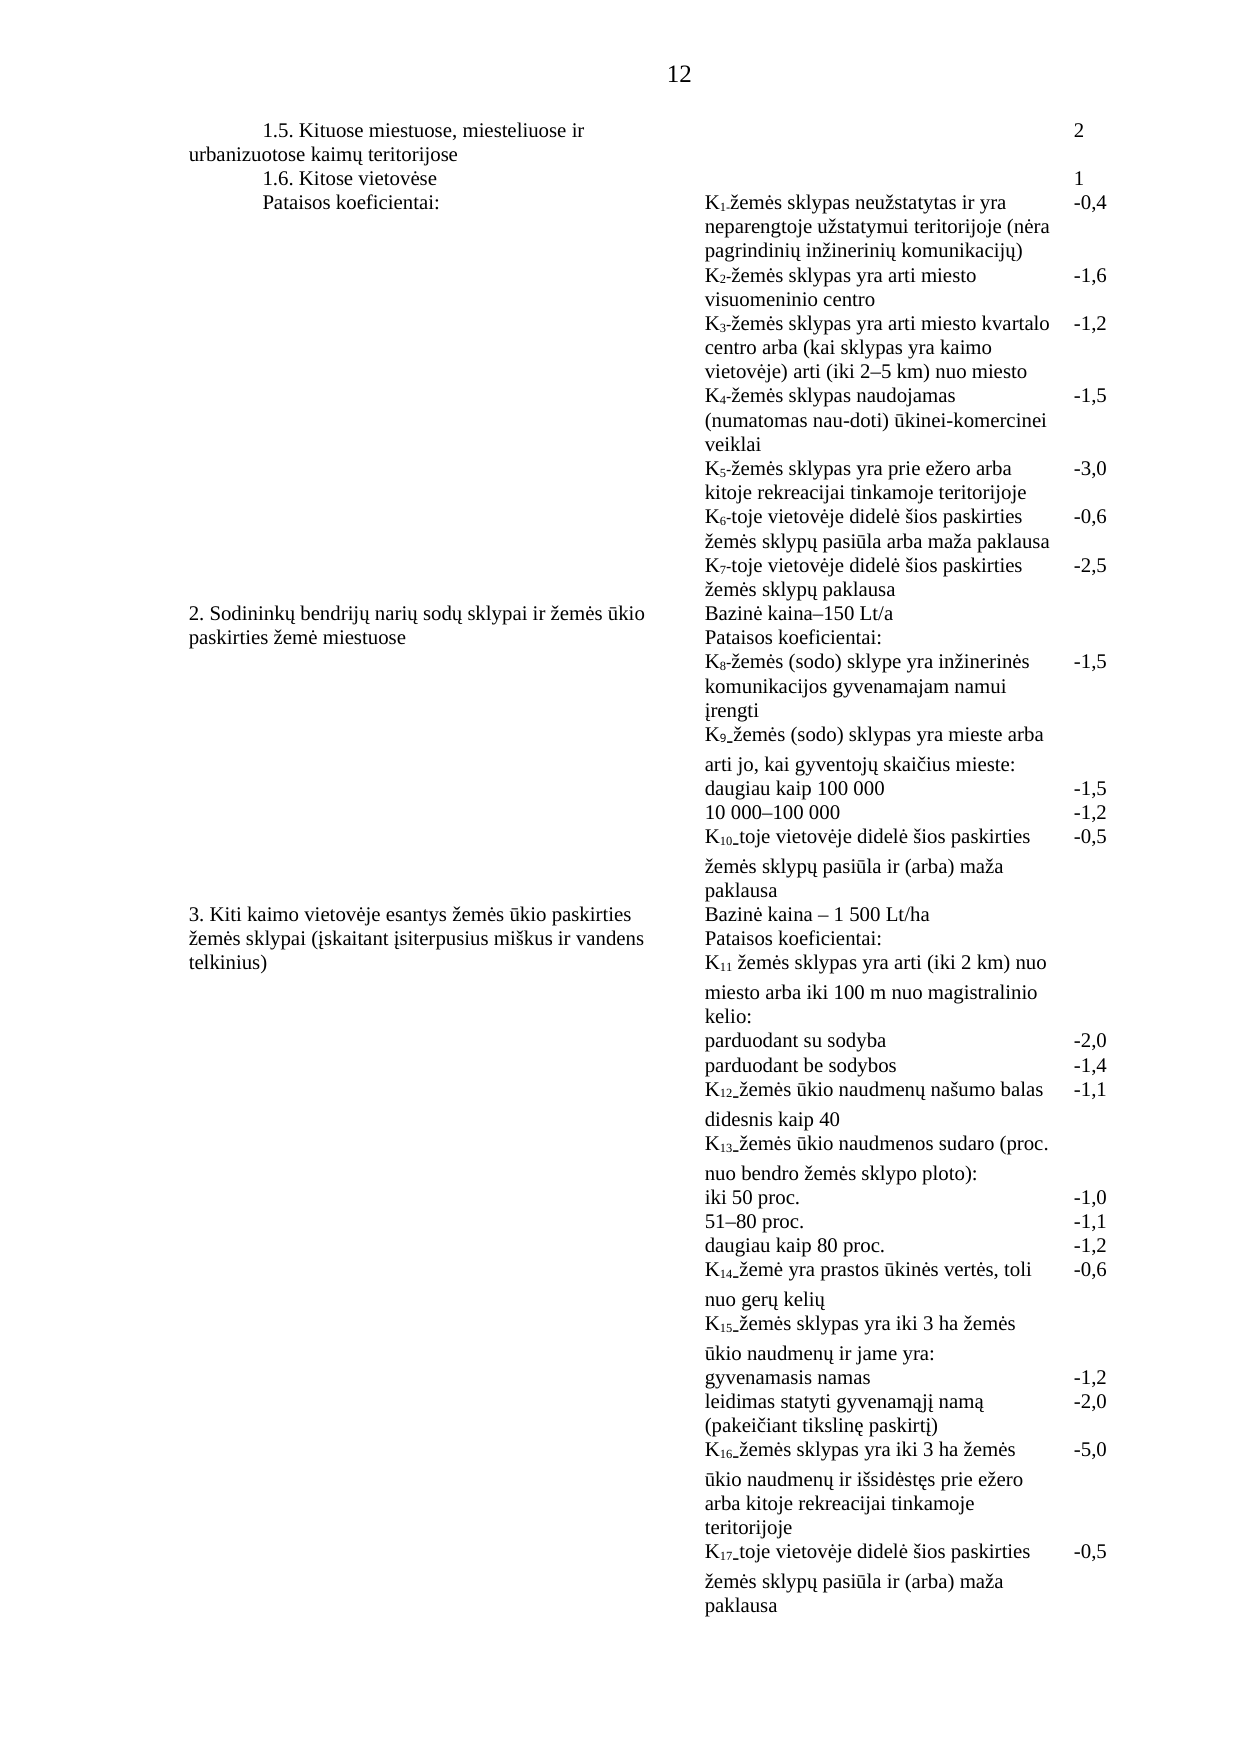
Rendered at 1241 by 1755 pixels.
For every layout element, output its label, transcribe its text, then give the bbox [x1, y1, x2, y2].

table_cell K7-toje vietovėje didelė šios paskirties žemės sklypų paklausa [693, 553, 1062, 601]
table_cell [1063, 902, 1181, 926]
table_cell [1063, 950, 1181, 1028]
table_cell 3. Kiti kaimo vietovėje esantys žemės ūkio paskirties žemės sklypai (įskaitant įsiterpusius miškus ir vandens telkinius) [177, 902, 693, 1617]
table_cell K5-žemės sklypas yra prie ežero arba kitoje rekreacijai tinkamoje teritorijoje [693, 456, 1062, 504]
table_cell K10-toje vietovėje didelė šios paskirties žemės sklypų pasiūla ir (arba) maža paklausa [693, 824, 1062, 902]
table_cell K13-žemės ūkio naudmenos sudaro (proc. nuo bendro žemės sklypo ploto): [693, 1131, 1062, 1185]
table_cell K16-žemės sklypas yra iki 3 ha žemės ūkio naudmenų ir išsidėstęs prie ežero arba kitoje rekreacijai tinkamoje teritorijoje [693, 1437, 1062, 1539]
table_cell K17-toje vietovėje didelė šios paskirties žemės sklypų pasiūla ir (arba) maža paklausa [693, 1539, 1062, 1617]
table_cell 10 000–100 000 [693, 800, 1062, 824]
table_cell K12-žemės ūkio naudmenų našumo balas didesnis kaip 40 [693, 1077, 1062, 1131]
table_cell K6-toje vietovėje didelė šios paskirties žemės sklypų pasiūla arba maža paklausa [693, 504, 1062, 553]
table_cell daugiau kaip 100 000 [693, 776, 1062, 800]
table_cell 1 [1063, 166, 1181, 190]
table_cell -1,5 [1063, 776, 1181, 800]
table_cell parduodant be sodybos [693, 1053, 1062, 1077]
table_cell K9-žemės (sodo) sklypas yra mieste arba arti jo, kai gyventojų skaičius mieste: [693, 722, 1062, 776]
table_cell -0,5 [1063, 824, 1181, 902]
table_cell 1.6. Kitose vietovėse [177, 166, 693, 190]
table_cell -1,4 [1063, 1053, 1181, 1077]
table_cell -2,5 [1063, 553, 1181, 601]
table_cell -5,0 [1063, 1437, 1181, 1539]
table_cell -2,0 [1063, 1389, 1181, 1437]
table_cell K1-žemės sklypas neužstatytas ir yra neparengtoje užstatymui teritorijoje (nėra pagrindinių inžinerinių komunikacijų) [693, 190, 1062, 262]
table_cell gyvenamasis namas [693, 1365, 1062, 1389]
table_cell Pataisos koeficientai: [693, 625, 1181, 649]
table_cell -0,6 [1063, 504, 1181, 553]
table_cell -1,0 [1063, 1185, 1181, 1209]
table_cell -1,2 [1063, 311, 1181, 383]
table_cell Bazinė kaina – 1 500 Lt/ha [693, 902, 1062, 926]
table_cell -1,5 [1063, 649, 1181, 722]
table_cell iki 50 proc. [693, 1185, 1062, 1209]
table_cell -0,6 [1063, 1257, 1181, 1311]
table_cell -1,1 [1063, 1077, 1181, 1131]
table_cell K4-žemės sklypas naudojamas (numatomas nau-doti) ūkinei-komercinei veiklai [693, 384, 1062, 456]
table_cell [693, 118, 1062, 166]
table_cell -1,6 [1063, 263, 1181, 311]
table_cell Pataisos koeficientai: [177, 190, 693, 601]
table_cell K15-žemės sklypas yra iki 3 ha žemės ūkio naudmenų ir jame yra: [693, 1311, 1062, 1365]
table_cell [693, 166, 1062, 190]
table_cell -1,2 [1063, 800, 1181, 824]
table_cell K3-žemės sklypas yra arti miesto kvartalo centro arba (kai sklypas yra kaimo vietovėje) arti (iki 2–5 km) nuo miesto [693, 311, 1062, 383]
table_cell -1,1 [1063, 1209, 1181, 1233]
table_cell -1,2 [1063, 1365, 1181, 1389]
table_cell 2 [1063, 118, 1181, 166]
table_cell Bazinė kaina–150 Lt/a [693, 601, 1181, 625]
table_cell 2. Sodininkų bendrijų narių sodų sklypai ir žemės ūkio paskirties žemė miestuose [177, 601, 693, 902]
table_cell 1.5. Kituose miestuose, miesteliuose ir urbanizuotose kaimų teritorijose [177, 118, 693, 166]
table_cell K11 žemės sklypas yra arti (iki 2 km) nuo miesto arba iki 100 m nuo magistralinio kelio: [693, 950, 1062, 1028]
table_cell daugiau kaip 80 proc. [693, 1233, 1062, 1257]
table_cell K14-žemė yra prastos ūkinės vertės, toli nuo gerų kelių [693, 1257, 1062, 1311]
table_cell K8-žemės (sodo) sklype yra inžinerinės komunikacijos gyvenamajam namui įrengti [693, 649, 1062, 722]
table_cell -0,4 [1063, 190, 1181, 262]
table_cell -1,2 [1063, 1233, 1181, 1257]
table_cell [1063, 1131, 1181, 1185]
table_cell Pataisos koeficientai: [693, 926, 1062, 950]
table_cell [1063, 1311, 1181, 1365]
table_cell [1063, 926, 1181, 950]
table_cell [1063, 722, 1181, 776]
table_cell -1,5 [1063, 384, 1181, 456]
table_cell parduodant su sodyba [693, 1029, 1062, 1052]
table_cell -3,0 [1063, 456, 1181, 504]
table_cell -0,5 [1063, 1539, 1181, 1617]
table_cell 51–80 proc. [693, 1209, 1062, 1233]
table_cell -2,0 [1063, 1029, 1181, 1052]
table_cell K2-žemės sklypas yra arti miesto visuomeninio centro [693, 263, 1062, 311]
table_cell leidimas statyti gyvenamąjį namą (pakeičiant tikslinę paskirtį) [693, 1389, 1062, 1437]
